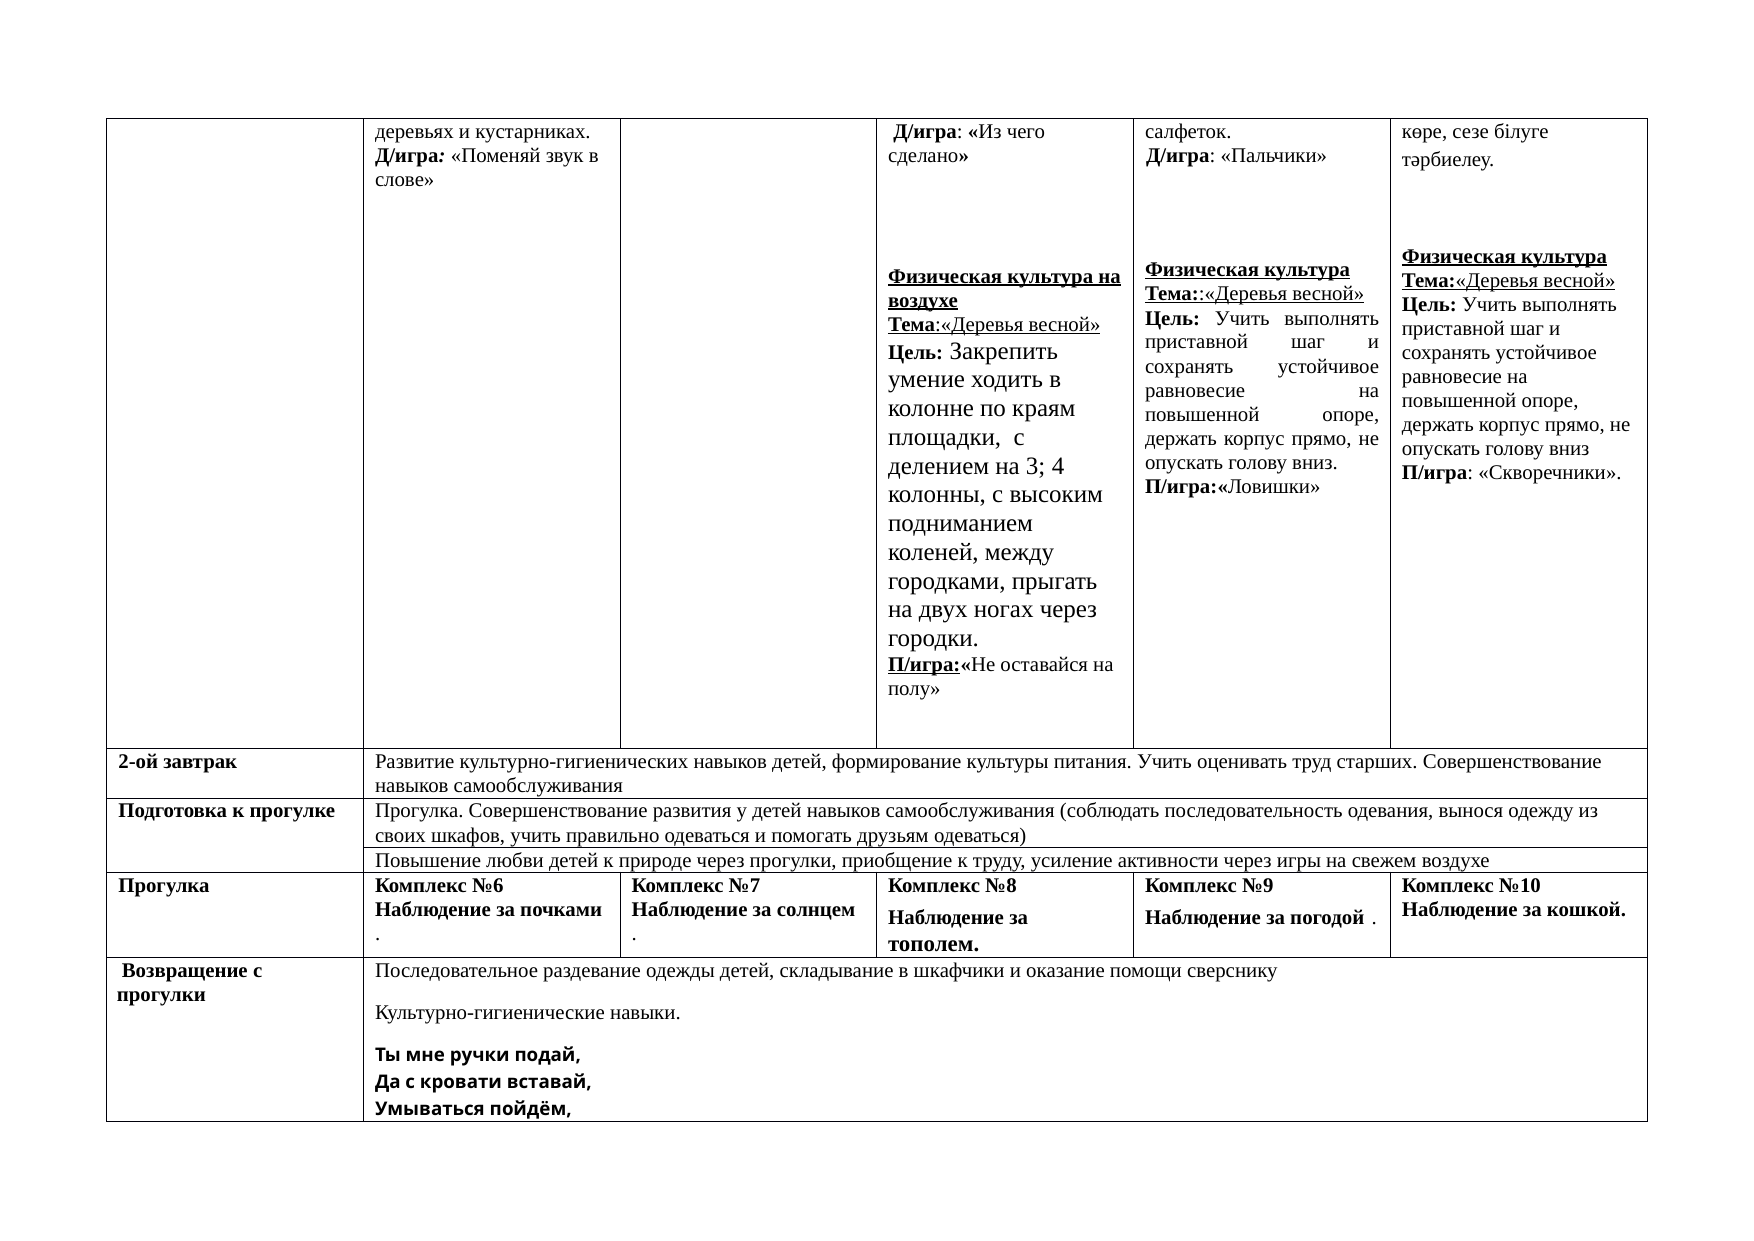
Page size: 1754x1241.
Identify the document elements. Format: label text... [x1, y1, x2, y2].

table_cell Повышение любви детей к природе через прогулки, приобщение к труду, усиление активности через игры на свежем воздухе [364, 848, 1647, 872]
table_cell Последовательное раздевание одежды детей, складывание в шкафчики и оказание помощи сверснику Культурно-гигиенические навыки. Ты мне ручки подай, Да с кровати вставай, Умываться пойдём, [364, 958, 1647, 1121]
table_cell 2-ой завтрак [107, 749, 363, 797]
table_cell Д/игра: «Из чего сделано» Физическая культура на воздухе Тема:«Деревья весной» Цель: Закрепить умение ходить в колонне по краям площадки, с делением на 3; 4 колонны, с высоким подниманием коленей, между городками, прыгать на двух ногах через городки. П/игра:«Не оставайся на полу» [877, 119, 1133, 748]
table_cell деревьях и кустарниках. Д/игра: «Поменяй звук в слове» [364, 119, 620, 748]
table_cell [107, 119, 363, 748]
table_cell салфеток. Д/игра: «Пальчики» Физическая культура Тема::«Деревья весной» Цель: Учить выполнять приставной шаг и сохранять устойчивое равновесие на повышенной опоре, держать корпус прямо, не опускать голову вниз. П/игра:«Ловишки» [1134, 119, 1390, 748]
table_cell Комплекс №9 Наблюдение за погодой . [1134, 873, 1390, 957]
table_cell Комплекс №7 Наблюдение за солнцем . [621, 873, 876, 957]
table_cell Комплекс №6 Наблюдение за почками . [364, 873, 620, 957]
table_cell [621, 119, 876, 748]
table_cell Возвращение с прогулки [107, 958, 363, 1121]
table_cell Подготовка к прогулке [107, 799, 363, 872]
table_cell Комплекс №10 Наблюдение за кошкой. [1391, 873, 1647, 957]
table_cell Комплекс №8 Наблюдение за тополем. [877, 873, 1133, 957]
table_cell Прогулка. Совершенствование развития у детей навыков самообслуживания (соблюдать последовательность одевания, вынося одежду из своих шкафов, учить правильно одеваться и помогать друзьям одеваться) [364, 799, 1647, 847]
table_cell Прогулка [107, 873, 363, 957]
table_cell көре, сезе білуге тәрбиелеу. Физическая культура Тема:«Деревья весной» Цель: Учить выполнять приставной шаг и сохранять устойчивое равновесие на повышенной опоре, держать корпус прямо, не опускать голову вниз П/игра: «Скворечники». [1391, 119, 1647, 748]
table_cell Развитие культурно-гигиенических навыков детей, формирование культуры питания. Учить оценивать труд старших. Совершенствование навыков самообслуживания [364, 749, 1647, 797]
